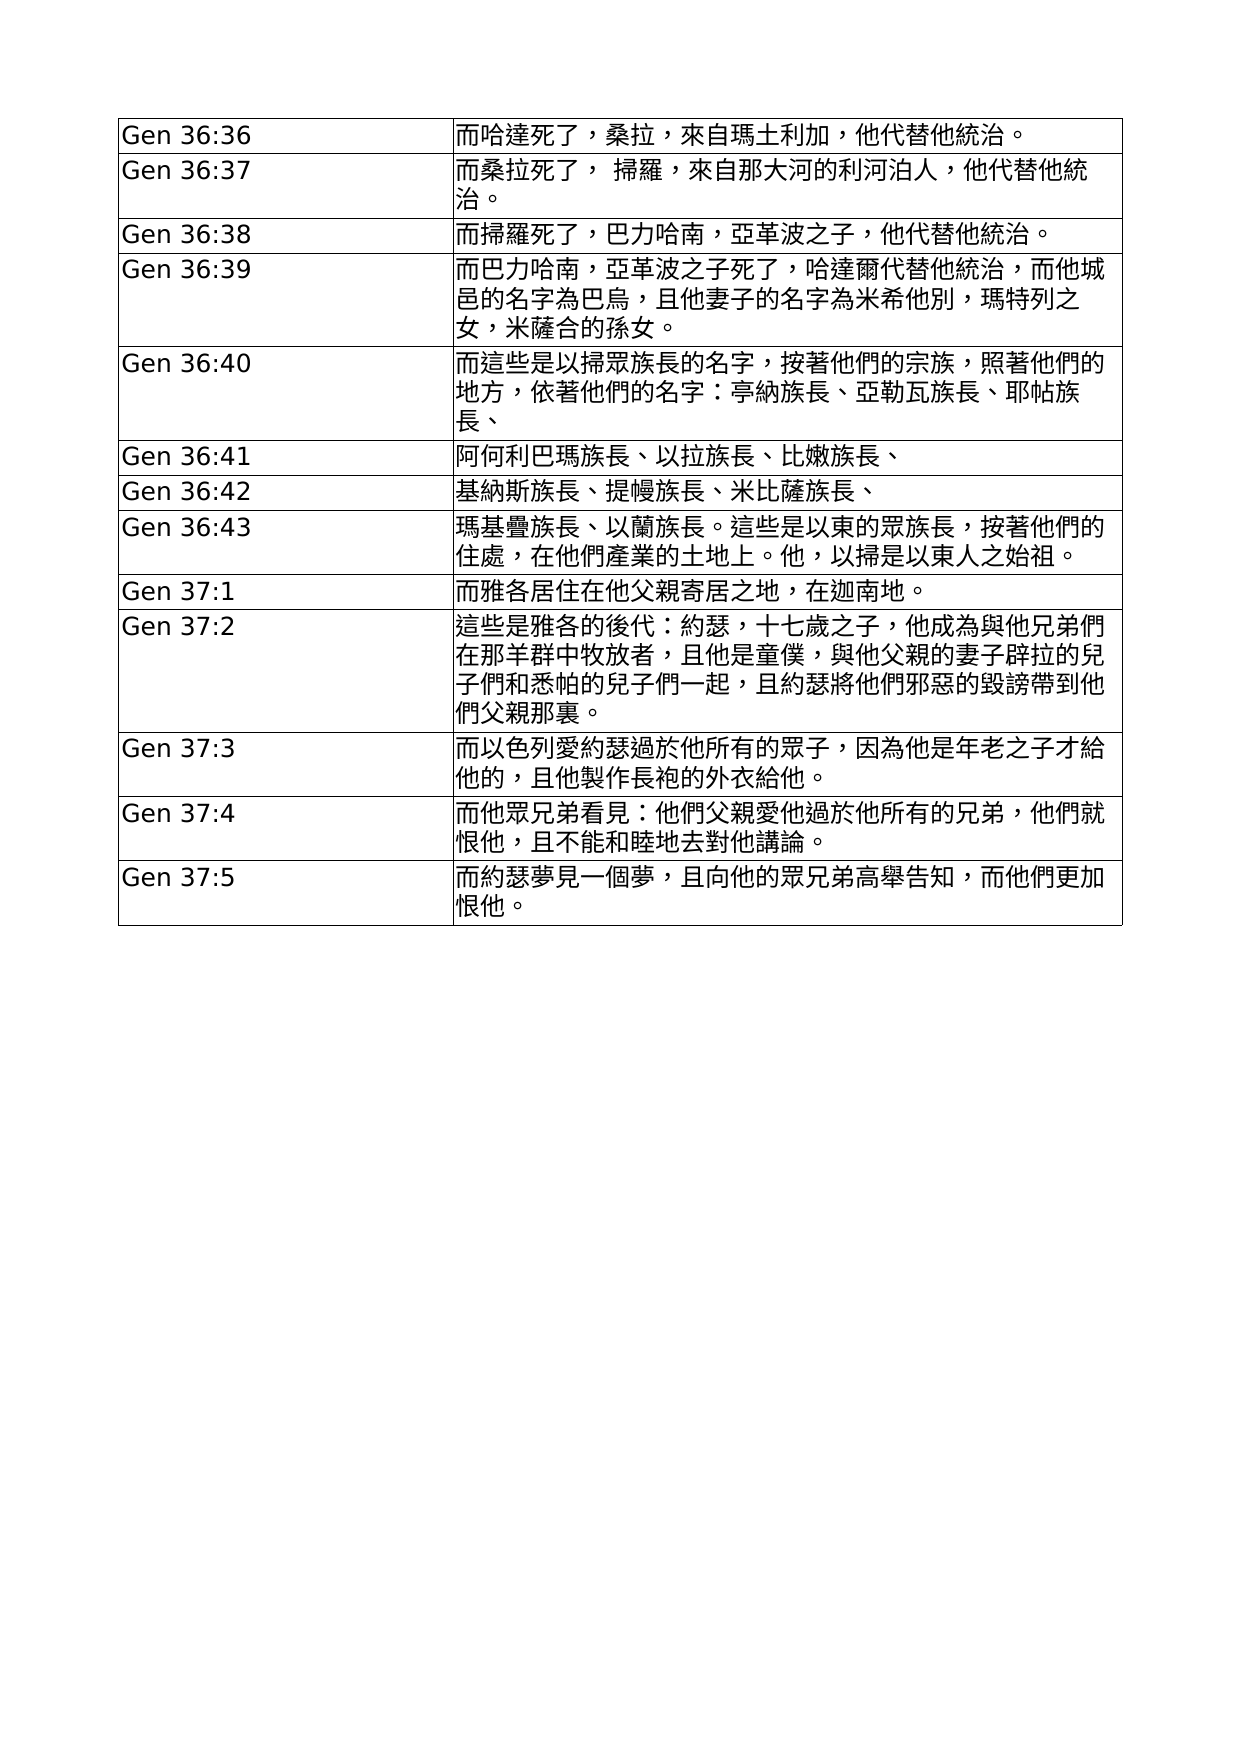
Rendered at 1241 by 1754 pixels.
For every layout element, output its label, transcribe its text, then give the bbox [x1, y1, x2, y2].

table_cell Gen 36:42 [119, 476, 453, 510]
table_cell Gen 36:40 [119, 347, 453, 439]
table_cell Gen 36:37 [119, 154, 453, 217]
table_cell Gen 36:41 [119, 441, 453, 474]
table_cell 而哈達死了，桑拉，來自瑪土利加，他代替他統治。 [454, 119, 1122, 153]
table_cell Gen 37:5 [119, 861, 453, 924]
table_cell 基納斯族長、提幔族長、米比薩族長、 [454, 476, 1122, 510]
table_cell 瑪基疊族長、以蘭族長。這些是以東的眾族長，按著他們的住處，在他們產業的土地上。他，以掃是以東人之始祖。 [454, 511, 1122, 574]
table_cell 而他眾兄弟看見：他們父親愛他過於他所有的兄弟，他們就恨他，且不能和睦地去對他講論。 [454, 797, 1122, 860]
table_cell 而掃羅死了，巴力哈南，亞革波之子，他代替他統治。 [454, 219, 1122, 253]
table_cell Gen 36:38 [119, 219, 453, 253]
table_cell 阿何利巴瑪族長、以拉族長、比嫩族長、 [454, 441, 1122, 474]
table_cell 這些是雅各的後代：約瑟，十七歲之子，他成為與他兄弟們在那羊群中牧放者，且他是童僕，與他父親的妻子辟拉的兒子們和悉帕的兒子們一起，且約瑟將他們邪惡的毀謗帶到他們父親那裏。 [454, 610, 1122, 732]
table_cell 而這些是以掃眾族長的名字，按著他們的宗族，照著他們的地方，依著他們的名字：亭納族長、亞勒瓦族長、耶帖族長、 [454, 347, 1122, 439]
table_cell Gen 37:2 [119, 610, 453, 732]
table_cell 而以色列愛約瑟過於他所有的眾子，因為他是年老之子才給他的，且他製作長袍的外衣給他。 [454, 733, 1122, 796]
table_cell 而巴力哈南，亞革波之子死了，哈達爾代替他統治，而他城邑的名字為巴烏，且他妻子的名字為米希他別，瑪特列之女，米薩合的孫女。 [454, 254, 1122, 346]
table_cell Gen 37:4 [119, 797, 453, 860]
table_cell Gen 36:36 [119, 119, 453, 153]
table_cell 而約瑟夢見一個夢，且向他的眾兄弟高舉告知，而他們更加恨他。 [454, 861, 1122, 924]
table_cell 而桑拉死了， 掃羅，來自那大河的利河泊人，他代替他統治。 [454, 154, 1122, 217]
table_cell Gen 36:39 [119, 254, 453, 346]
table_cell Gen 36:43 [119, 511, 453, 574]
table_cell Gen 37:1 [119, 575, 453, 609]
table_cell Gen 37:3 [119, 733, 453, 796]
table_cell 而雅各居住在他父親寄居之地，在迦南地。 [454, 575, 1122, 609]
